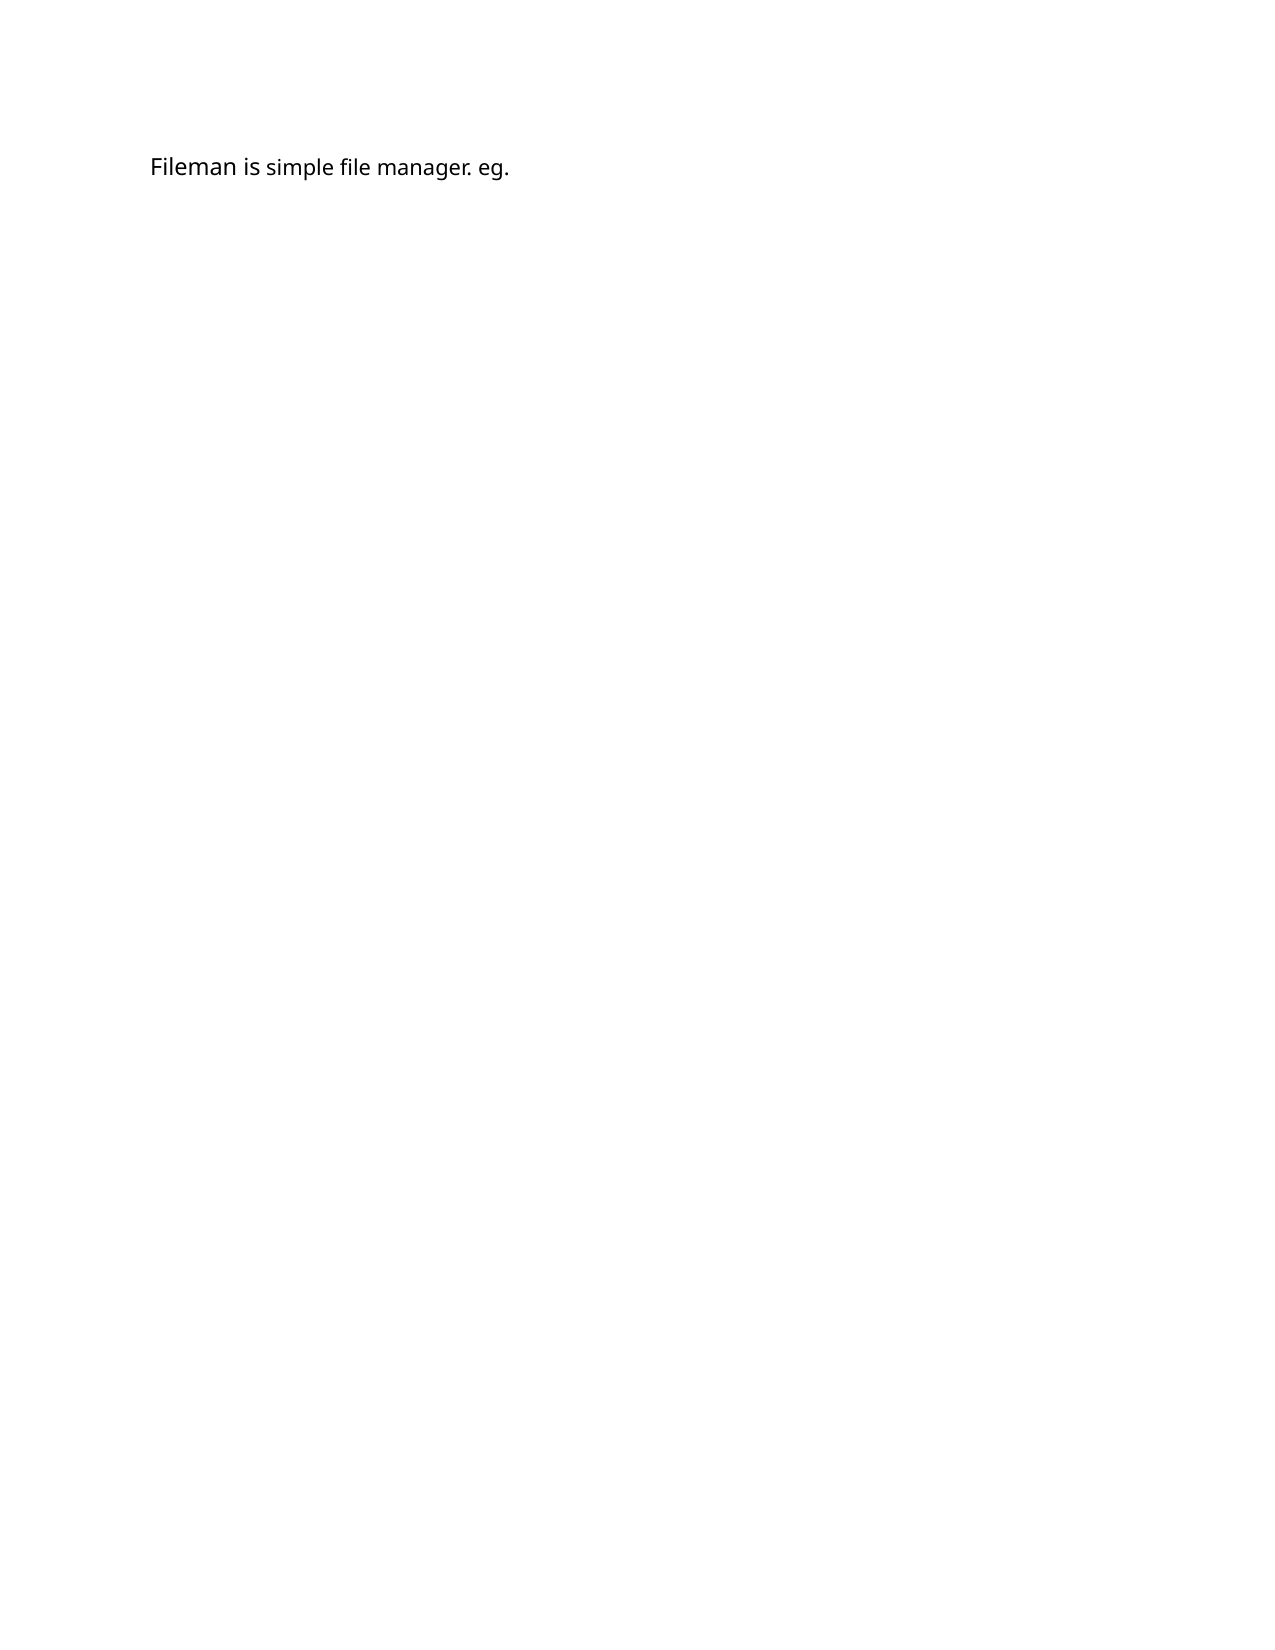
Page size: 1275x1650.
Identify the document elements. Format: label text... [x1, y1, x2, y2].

subtitle Fileman is simple file manager. eg. [150, 150, 1125, 182]
